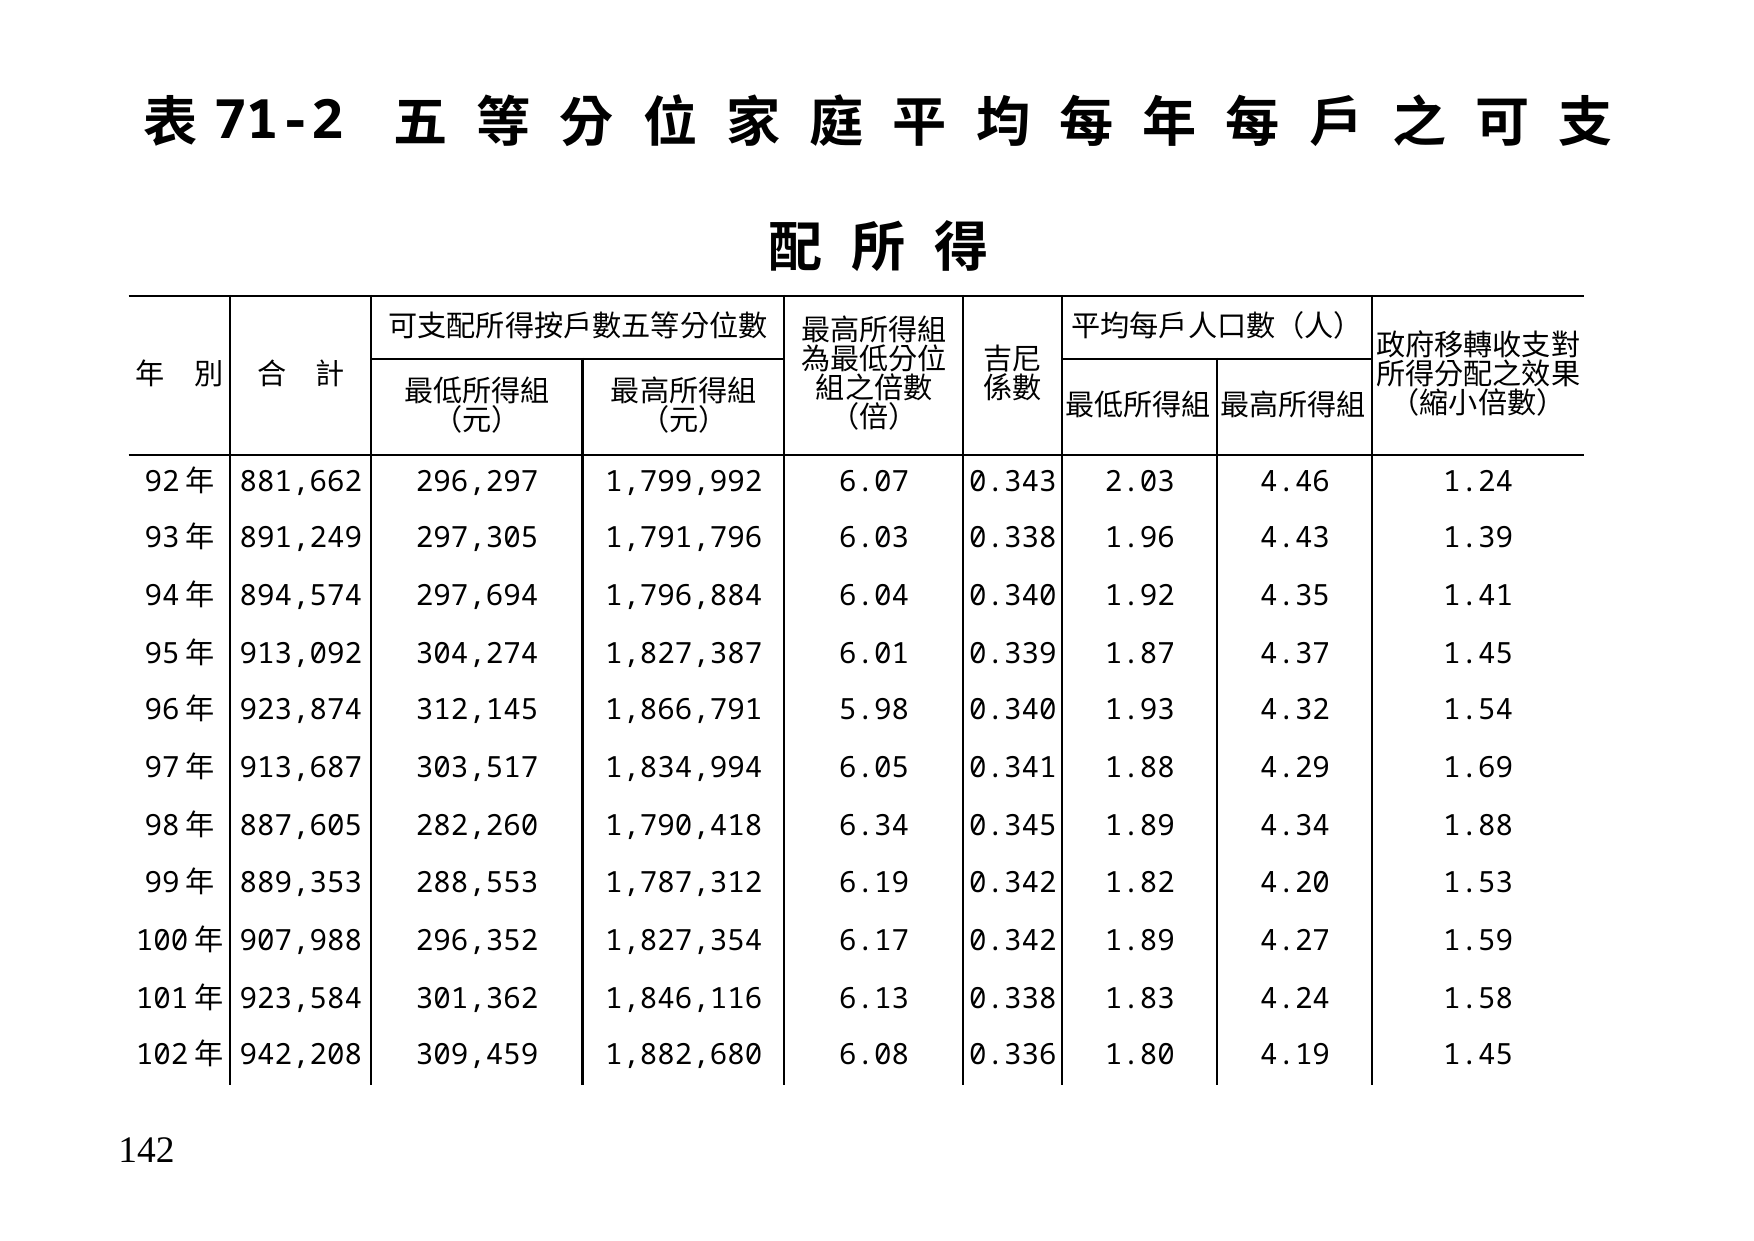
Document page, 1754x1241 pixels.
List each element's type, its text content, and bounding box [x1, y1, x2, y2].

table_cell 894,574 [231, 567, 370, 627]
table_cell 94年 [129, 567, 229, 627]
table_cell 6.19 [785, 856, 962, 912]
table_cell 4.20 [1218, 856, 1371, 912]
table_cell 303,517 [372, 740, 581, 799]
table_cell 4.24 [1218, 972, 1371, 1028]
table_cell 297,305 [372, 511, 581, 567]
table_cell 4.34 [1218, 799, 1371, 856]
table_cell 1,866,791 [584, 683, 783, 740]
table_cell 1.96 [1063, 511, 1216, 567]
table_cell 1.87 [1063, 627, 1216, 683]
table_cell 102年 [129, 1029, 229, 1085]
table_cell 304,274 [372, 627, 581, 683]
table_cell 4.35 [1218, 567, 1371, 627]
table_cell 913,687 [231, 740, 370, 799]
table_cell 312,145 [372, 683, 581, 740]
table_cell 1,791,796 [584, 511, 783, 567]
table_cell 282,260 [372, 799, 581, 856]
table_cell 6.17 [785, 912, 962, 972]
table_cell 6.05 [785, 740, 962, 799]
table_cell 0.338 [964, 972, 1061, 1028]
table_header 合 計 [231, 297, 370, 454]
table_cell 923,584 [231, 972, 370, 1028]
table_cell 0.341 [964, 740, 1061, 799]
table_cell 907,988 [231, 912, 370, 972]
table_cell 4.27 [1218, 912, 1371, 972]
table_cell 0.342 [964, 856, 1061, 912]
table_cell 296,352 [372, 912, 581, 972]
table_cell 1.39 [1373, 511, 1583, 567]
table_cell 1.53 [1373, 856, 1583, 912]
table_cell 1.45 [1373, 627, 1583, 683]
table_cell 0.336 [964, 1029, 1061, 1085]
table_cell 891,249 [231, 511, 370, 567]
table_cell 1.88 [1063, 740, 1216, 799]
table_cell 最高所得組 [1218, 360, 1371, 454]
table_cell 881,662 [231, 456, 370, 511]
table_cell 1,790,418 [584, 799, 783, 856]
table_cell 92年 [129, 456, 229, 511]
table_cell 1.41 [1373, 567, 1583, 627]
table_header 平均每戶人口數（人） [1063, 297, 1371, 358]
table_cell 1.88 [1373, 799, 1583, 856]
table_cell 99年 [129, 856, 229, 912]
table_cell 1.80 [1063, 1029, 1216, 1085]
table_cell 101年 [129, 972, 229, 1028]
table_cell 2.03 [1063, 456, 1216, 511]
table_cell 1.58 [1373, 972, 1583, 1028]
table_cell 1.83 [1063, 972, 1216, 1028]
table_cell 1.54 [1373, 683, 1583, 740]
table_cell 1.59 [1373, 912, 1583, 972]
table_cell 1,796,884 [584, 567, 783, 627]
table_cell 4.29 [1218, 740, 1371, 799]
table_cell 942,208 [231, 1029, 370, 1085]
table_cell 6.01 [785, 627, 962, 683]
table_cell 0.339 [964, 627, 1061, 683]
table_cell 1.69 [1373, 740, 1583, 799]
table_cell 6.13 [785, 972, 962, 1028]
table_cell 6.04 [785, 567, 962, 627]
table_cell 4.32 [1218, 683, 1371, 740]
table_header 最高所得組為最低分位組之倍數（倍） [785, 297, 962, 454]
table_cell 1,827,387 [584, 627, 783, 683]
table_cell 最高所得組 （元） [584, 360, 783, 454]
subtitle 表71-2 五等分位家庭平均每年每戶之可支配所得 [128, 45, 1628, 295]
table_cell 95年 [129, 627, 229, 683]
table_cell 1,787,312 [584, 856, 783, 912]
table_header 吉尼 係數 [964, 297, 1061, 454]
table_cell 6.03 [785, 511, 962, 567]
table_cell 1.24 [1373, 456, 1583, 511]
table_cell 1,827,354 [584, 912, 783, 972]
table_cell 0.342 [964, 912, 1061, 972]
table_cell 301,362 [372, 972, 581, 1028]
table_cell 1.82 [1063, 856, 1216, 912]
table_cell 98年 [129, 799, 229, 856]
table_cell 4.46 [1218, 456, 1371, 511]
table_cell 1,799,992 [584, 456, 783, 511]
table_cell 296,297 [372, 456, 581, 511]
table_header 政府移轉收支對所得分配之效果（縮小倍數） [1373, 297, 1583, 454]
table_cell 1,882,680 [584, 1029, 783, 1085]
table_header 可支配所得按戶數五等分位數 [372, 297, 783, 358]
table_cell 97年 [129, 740, 229, 799]
table_cell 96年 [129, 683, 229, 740]
table_cell 0.340 [964, 567, 1061, 627]
table_cell 4.37 [1218, 627, 1371, 683]
table_cell 1.92 [1063, 567, 1216, 627]
table_cell 889,353 [231, 856, 370, 912]
table_cell 1.89 [1063, 912, 1216, 972]
table_cell 4.19 [1218, 1029, 1371, 1085]
table_cell 最低所得組 （元） [372, 360, 581, 454]
table_cell 0.340 [964, 683, 1061, 740]
table_header 年 別 [129, 297, 229, 454]
table_cell 0.338 [964, 511, 1061, 567]
table_cell 6.08 [785, 1029, 962, 1085]
table_cell 0.345 [964, 799, 1061, 856]
table_cell 913,092 [231, 627, 370, 683]
table_cell 0.343 [964, 456, 1061, 511]
table_cell 1.89 [1063, 799, 1216, 856]
table_cell 297,694 [372, 567, 581, 627]
table_cell 923,874 [231, 683, 370, 740]
table_cell 1,846,116 [584, 972, 783, 1028]
table_cell 4.43 [1218, 511, 1371, 567]
table_cell 1,834,994 [584, 740, 783, 799]
table_cell 1.93 [1063, 683, 1216, 740]
table_cell 288,553 [372, 856, 581, 912]
table_cell 100年 [129, 912, 229, 972]
table_cell 93年 [129, 511, 229, 567]
table_cell 5.98 [785, 683, 962, 740]
table_cell 最低所得組 [1063, 360, 1216, 454]
table_cell 6.34 [785, 799, 962, 856]
table_cell 6.07 [785, 456, 962, 511]
table_cell 887,605 [231, 799, 370, 856]
table_cell 1.45 [1373, 1029, 1583, 1085]
table_cell 309,459 [372, 1029, 581, 1085]
